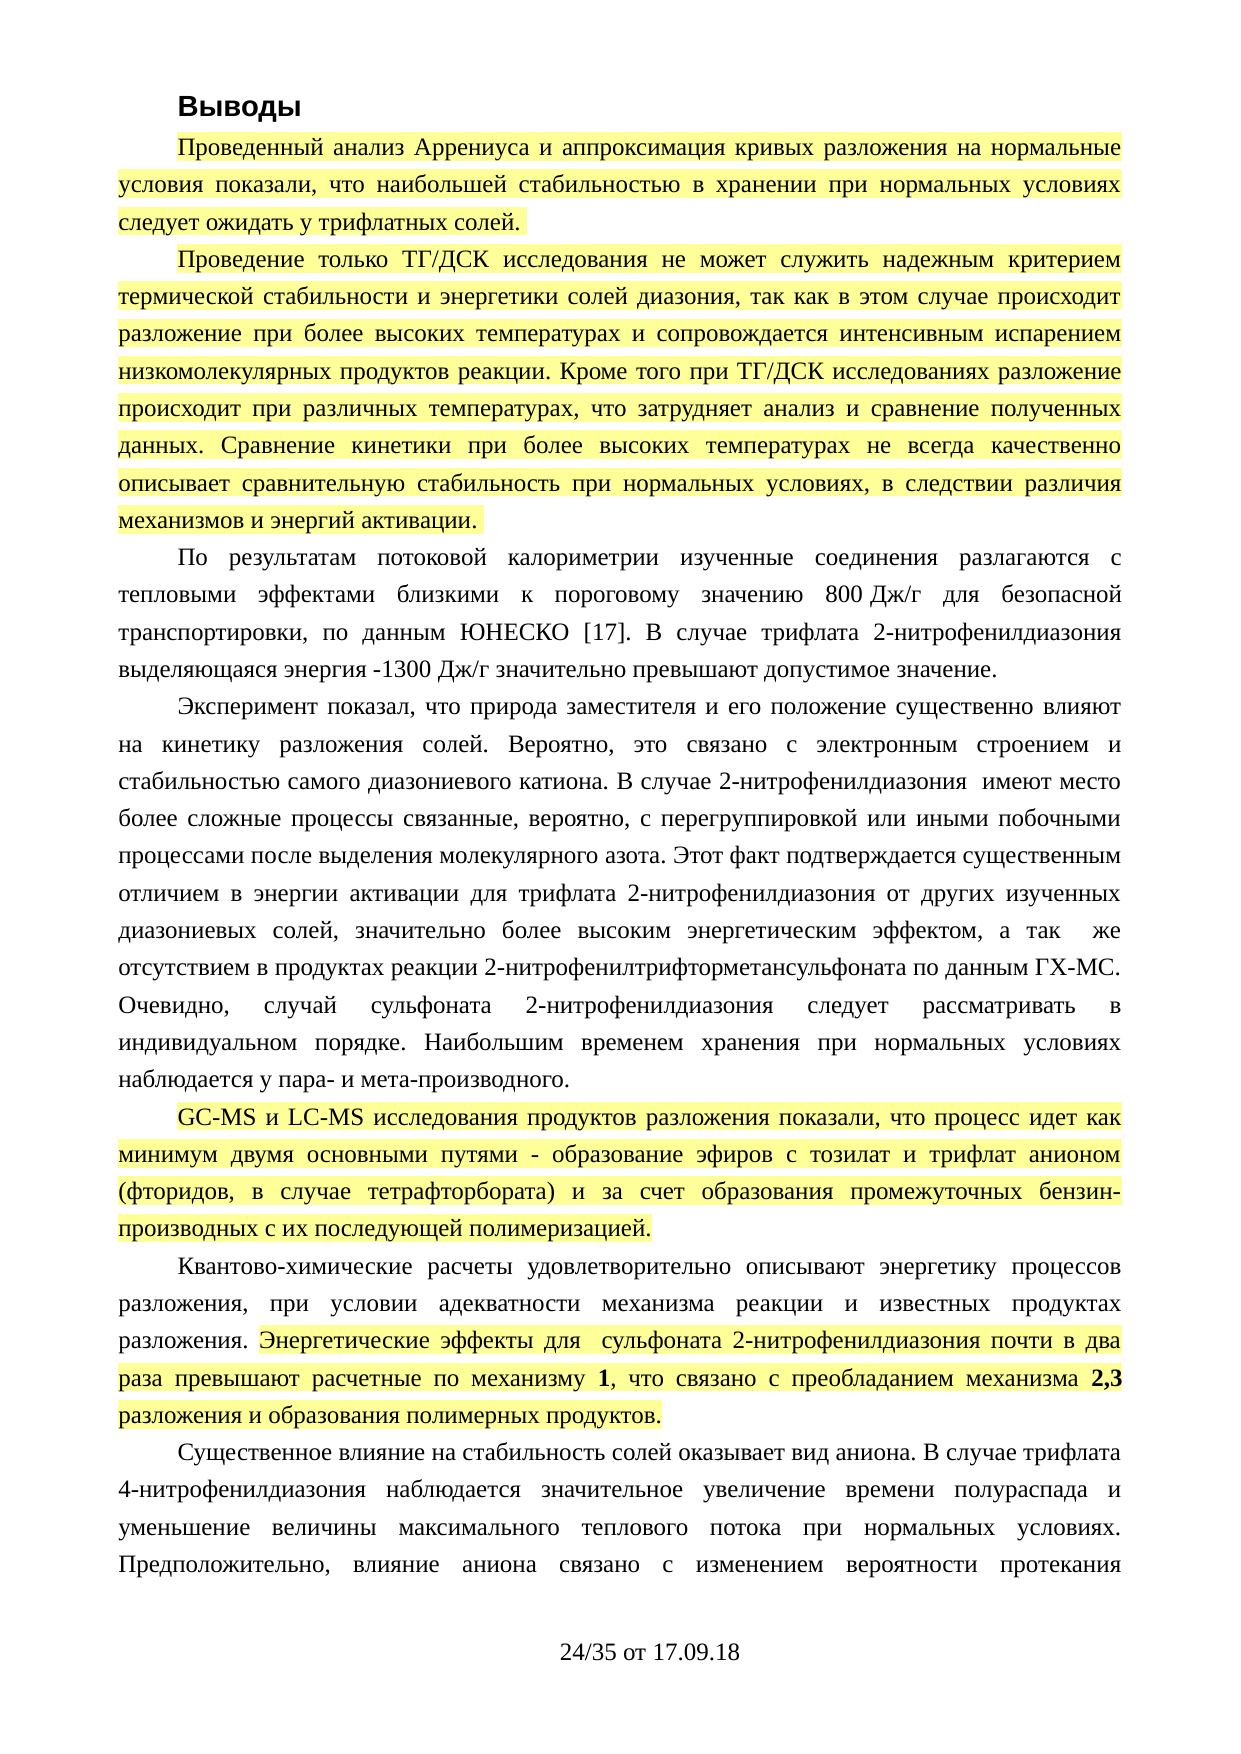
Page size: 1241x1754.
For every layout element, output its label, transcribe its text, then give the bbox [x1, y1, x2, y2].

text Проведенный анализ Аррениуса и аппроксимация кривых разложения на нормальные условия показали, что наибольшей стабильностью в хранении при нормальных условиях следует ожидать у трифлатных солей. [118, 132, 1122, 235]
text По результатам потоковой калориметрии изученные соединения разлагаются с тепловыми эффектами близкими к пороговому значению 800 Дж/г для безопасной транспортировки, по данным ЮНЕСКО [17]. В случае трифлата 2-нитрофенилдиазония выделяющаяся энергия -1300 Дж/г значительно превышают допустимое значение. [118, 542, 1122, 683]
subtitle Выводы [118, 88, 1122, 122]
text Эксперимент показал, что природа заместителя и его положение существенно влияют на кинетику разложения солей. Вероятно, это связано с электронным строением и стабильностью самого диазониевого катиона. В случае 2-нитрофенилдиазония имеют место более сложные процессы связанные, вероятно, с перегруппировкой или иными побочными процессами после выделения молекулярного азота. Этот факт подтверждается существенным отличием в энергии активации для трифлата 2-нитрофенилдиазония от других изученных диазониевых солей, значительно более высоким энергетическим эффектом, а так же отсутствием в продуктах реакции 2-нитрофенилтрифторметансульфоната по данным ГХ-МС. Очевидно, случай сульфоната 2-нитрофенилдиазония следует рассматривать в индивидуальном порядке. Наибольшим временем хранения при нормальных условиях наблюдается у пара- и мета-производного. [118, 691, 1122, 1093]
text Квантово-химические расчеты удовлетворительно описывают энергетику процессов разложения, при условии адекватности механизма реакции и известных продуктах разложения. Энергетические эффекты для сульфоната 2-нитрофенилдиазония почти в два раза превышают расчетные по механизму 1, что связано с преобладанием механизма 2,3 разложения и образования полимерных продуктов. [118, 1251, 1122, 1429]
text Проведение только ТГ/ДСК исследования не может служить надежным критерием термической стабильности и энергетики солей диазония, так как в этом случае происходит разложение при более высоких температурах и сопровождается интенсивным испарением низкомолекулярных продуктов реакции. Кроме того при ТГ/ДСК исследованиях разложение происходит при различных температурах, что затрудняет анализ и сравнение полученных данных. Сравнение кинетики при более высоких температурах не всегда качественно описывает сравнительную стабильность при нормальных условиях, в следствии различия механизмов и энергий активации. [118, 244, 1122, 534]
text Существенное влияние на стабильность солей оказывает вид аниона. В случае трифлата 4-нитрофенилдиазония наблюдается значительное увеличение времени полураспада и уменьшение величины максимального теплового потока при нормальных условиях. Предположительно, влияние аниона связано с изменением вероятности протекания [118, 1437, 1122, 1578]
text GC-MS и LC-MS исследования продуктов разложения показали, что процесс идет как минимум двумя основными путями - образование эфиров с тозилат и трифлат анионом (фторидов, в случае тетрафторбората) и за счет образования промежуточных бензин-производных с их последующей полимеризацией. [118, 1102, 1122, 1242]
